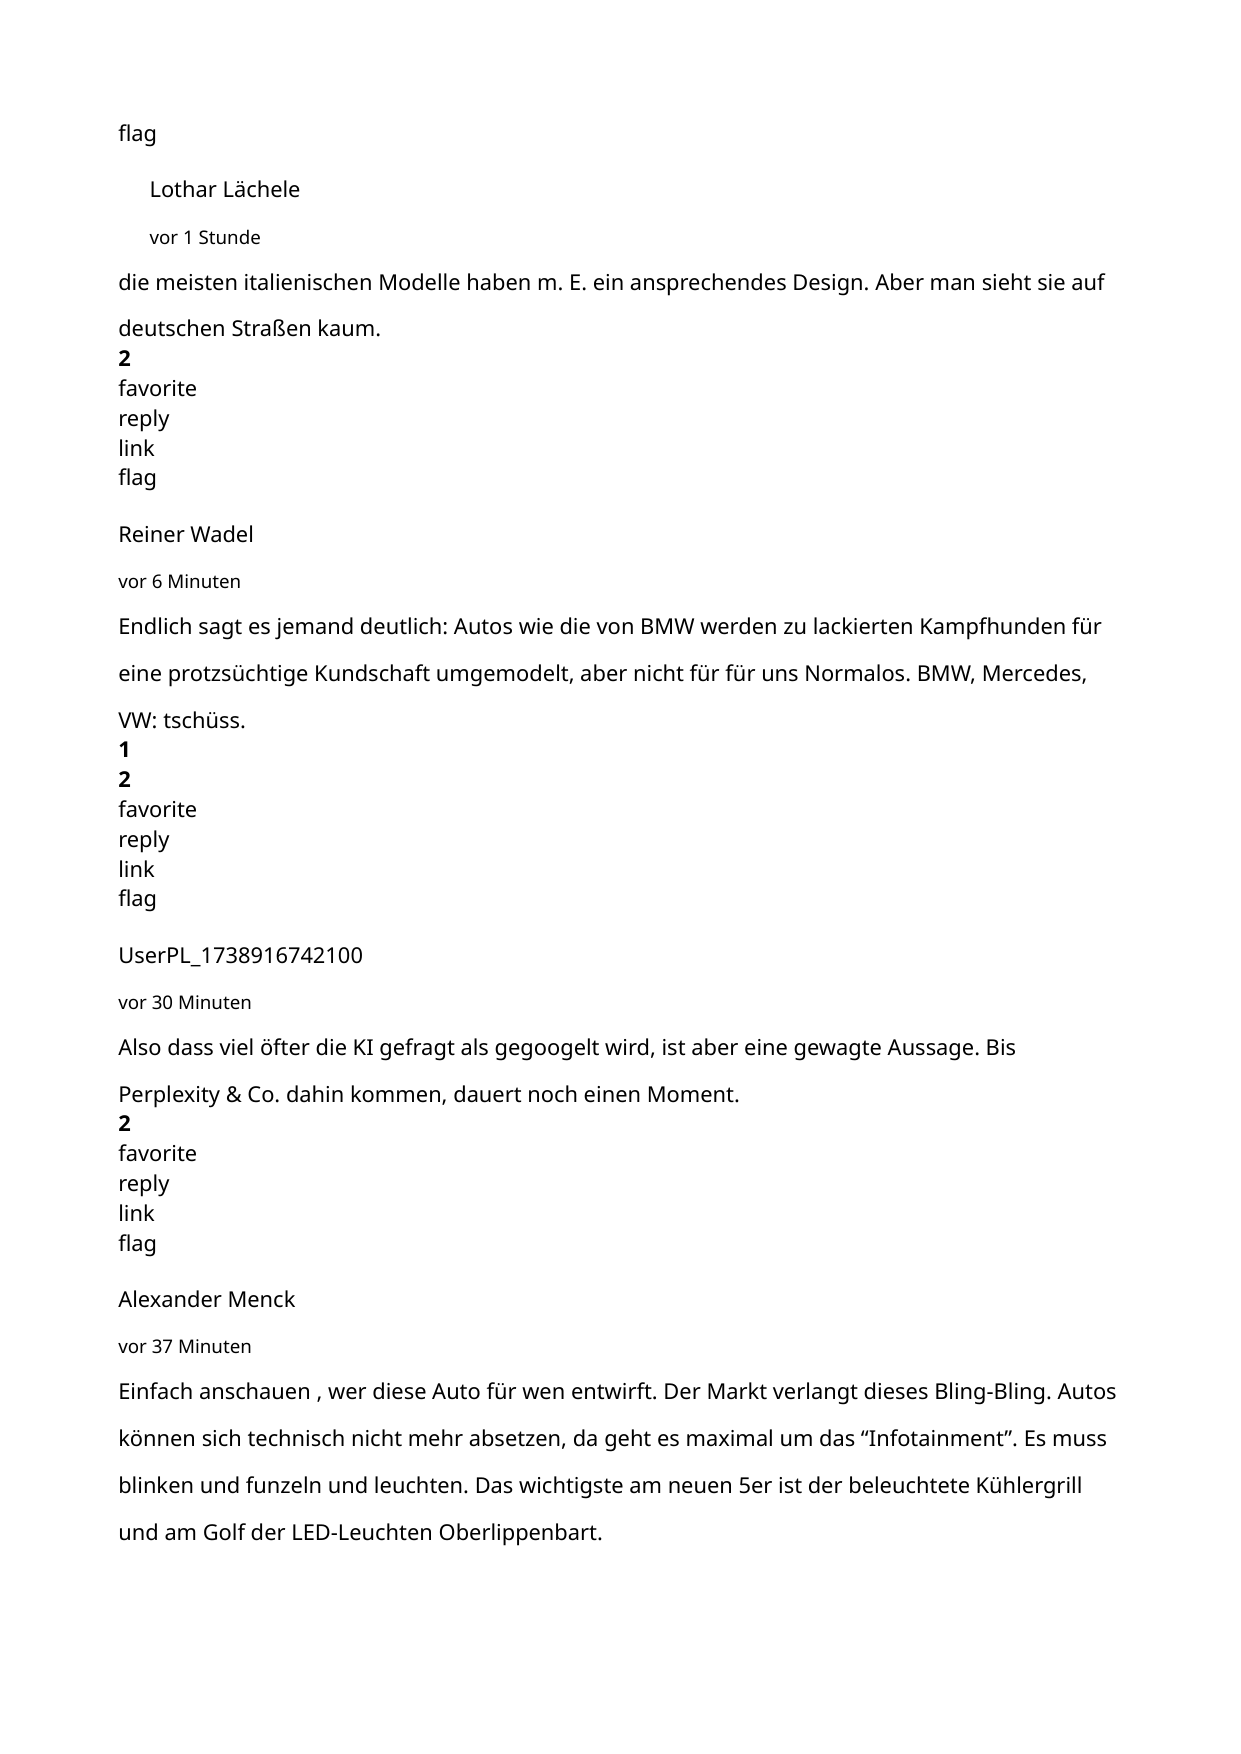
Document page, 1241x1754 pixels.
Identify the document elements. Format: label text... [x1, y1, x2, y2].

text UserPL_1738916742100 [118, 929, 1114, 969]
text vor 37 Minuten [118, 1329, 1122, 1359]
text favorite [118, 794, 1122, 824]
text flag [118, 462, 1122, 492]
text flag [118, 118, 1122, 148]
text flag [118, 883, 1122, 913]
text flag [118, 1228, 1122, 1257]
text link [118, 433, 1122, 462]
text reply [118, 824, 1122, 853]
text Alexander Menck [118, 1273, 1114, 1314]
text favorite [118, 1138, 1122, 1168]
text Also dass viel öfter die KI gefragt als gegoogelt wird, ist aber eine gewagte Aussage. Bis Perplexity & Co. dahin kommen, dauert noch einen Moment. [118, 1015, 1122, 1108]
text 2 [118, 343, 1122, 373]
text vor 6 Minuten [118, 564, 1122, 594]
text reply [118, 403, 1122, 433]
text Reiner Wadel [118, 508, 1114, 548]
text Endlich sagt es jemand deutlich: Autos wie die von BMW werden zu lackierten Kampfhunden für eine protzsüchtige Kundschaft umgemodelt, aber nicht für für uns Normalos. BMW, Mercedes, VW: tschüss. [118, 594, 1122, 734]
text Einfach anschauen , wer diese Auto für wen entwirft. Der Markt verlangt dieses Bling-Bling. Autos können sich technisch nicht mehr absetzen, da geht es maximal um das “Infotainment”. Es muss blinken und funzeln und leuchten. Das wichtigste am neuen 5er ist der beleuchtete Kühlergrill und am Golf der LED-Leuchten Oberlippenbart. [118, 1359, 1122, 1593]
text vor 1 Stunde [149, 220, 1122, 249]
text Lothar Lächele [149, 163, 1114, 204]
text 2 [118, 1108, 1122, 1138]
text favorite [118, 373, 1122, 403]
text die meisten italienischen Modelle haben m. E. ein ansprechendes Design. Aber man sieht sie auf deutschen Straßen kaum. [118, 249, 1122, 343]
text reply [118, 1168, 1122, 1198]
text link [118, 853, 1122, 883]
text vor 30 Minuten [118, 985, 1122, 1015]
text link [118, 1198, 1122, 1228]
text 2 [118, 764, 1122, 794]
text 1 [118, 734, 1122, 764]
